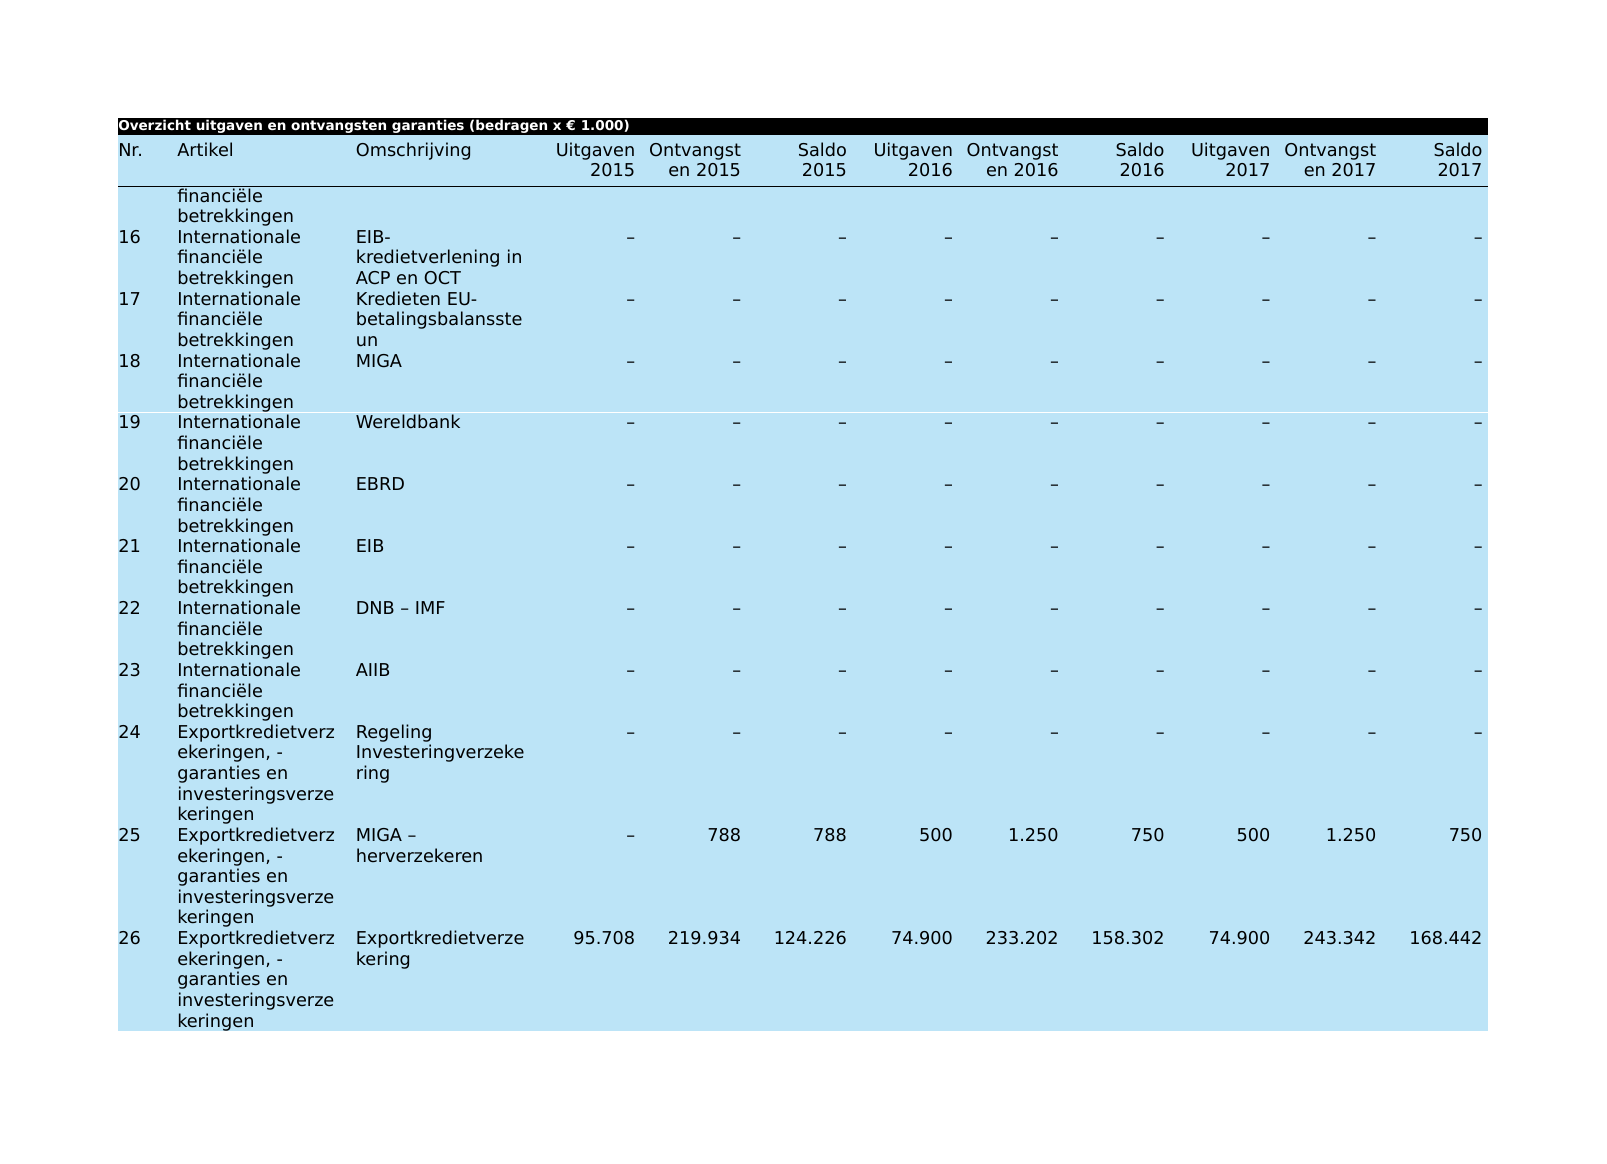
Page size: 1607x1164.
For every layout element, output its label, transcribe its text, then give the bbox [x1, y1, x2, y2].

table_cell – [641, 289, 747, 351]
table_cell Ontvangsten 2017 [1276, 135, 1382, 186]
table_cell – [1382, 351, 1488, 412]
table_cell 219.934 [641, 928, 747, 1031]
table_cell – [1064, 351, 1170, 412]
table_cell – [853, 536, 958, 598]
table_cell Saldo 2017 [1382, 135, 1488, 186]
table_cell – [641, 722, 747, 825]
table_cell Exportkredietverzekeringen, -garanties en investeringsverzekeringen [171, 928, 350, 1031]
table_cell Internationale financiële betrekkingen [171, 536, 350, 598]
table_cell Uitgaven 2016 [853, 135, 958, 186]
table_cell 1.250 [1276, 825, 1382, 928]
table_cell – [1170, 660, 1276, 722]
table_cell – [959, 722, 1064, 825]
table_cell Internationale financiële betrekkingen [171, 660, 350, 722]
table_cell – [853, 227, 958, 289]
table_cell – [1276, 289, 1382, 351]
table_cell 168.442 [1382, 928, 1488, 1031]
table_cell 788 [641, 825, 747, 928]
table_cell [853, 187, 958, 227]
table_cell – [641, 351, 747, 412]
table_cell [1382, 187, 1488, 227]
table_cell – [1382, 660, 1488, 722]
table_cell Omschrijving [350, 135, 535, 186]
table_cell 25 [118, 825, 171, 928]
table_cell – [853, 289, 958, 351]
table_cell – [1064, 598, 1170, 660]
table_cell Uitgaven 2015 [535, 135, 641, 186]
table_cell Kredieten EU-betalingsbalanssteun [350, 289, 535, 351]
table_cell – [1064, 413, 1170, 474]
table_cell Wereldbank [350, 413, 535, 474]
table_cell – [1170, 536, 1276, 598]
table_cell 17 [118, 289, 171, 351]
table_header Overzicht uitgaven en ontvangsten garanties (bedragen x € 1.000) [118, 118, 1488, 134]
table_cell – [1276, 722, 1382, 825]
table_cell Exportkredietverzekering [350, 928, 535, 1031]
table_cell – [853, 660, 958, 722]
table_cell – [853, 474, 958, 536]
table_cell Nr. [118, 135, 171, 186]
table_cell – [1170, 598, 1276, 660]
table_cell – [853, 413, 958, 474]
table_cell EBRD [350, 474, 535, 536]
table_cell – [641, 536, 747, 598]
table_cell MIGA – herverzekeren [350, 825, 535, 928]
table_cell – [535, 598, 641, 660]
table_cell – [1170, 722, 1276, 825]
table_cell – [1382, 598, 1488, 660]
table_cell 26 [118, 928, 171, 1031]
table_cell – [747, 289, 853, 351]
table_cell financiële betrekkingen [171, 187, 350, 227]
table_cell – [1170, 289, 1276, 351]
table_cell – [1276, 474, 1382, 536]
table_cell – [1170, 474, 1276, 536]
table_cell – [1276, 413, 1382, 474]
table_cell – [959, 413, 1064, 474]
table_cell 158.302 [1064, 928, 1170, 1031]
table_cell 16 [118, 227, 171, 289]
table_cell Ontvangsten 2016 [959, 135, 1064, 186]
table_cell [350, 187, 535, 227]
table_cell – [1064, 722, 1170, 825]
table_cell Ontvangsten 2015 [641, 135, 747, 186]
table_cell – [641, 227, 747, 289]
table_cell – [1170, 413, 1276, 474]
table_cell – [747, 351, 853, 412]
table_cell AIIB [350, 660, 535, 722]
table_cell 21 [118, 536, 171, 598]
table_cell Exportkredietverzekeringen, -garanties en investeringsverzekeringen [171, 825, 350, 928]
table_cell Internationale financiële betrekkingen [171, 289, 350, 351]
table_cell – [1382, 536, 1488, 598]
table_cell – [1064, 536, 1170, 598]
table_cell 500 [853, 825, 958, 928]
table_cell 243.342 [1276, 928, 1382, 1031]
table_cell – [747, 598, 853, 660]
table_cell – [1276, 660, 1382, 722]
table_cell – [1382, 722, 1488, 825]
table_cell – [1276, 536, 1382, 598]
table_cell – [535, 660, 641, 722]
table_cell – [641, 474, 747, 536]
table_cell – [1276, 598, 1382, 660]
table_cell – [747, 536, 853, 598]
table_cell [959, 187, 1064, 227]
table_cell 500 [1170, 825, 1276, 928]
table_cell Internationale financiële betrekkingen [171, 474, 350, 536]
table_cell – [1170, 351, 1276, 412]
table_cell – [535, 227, 641, 289]
table_cell 1.250 [959, 825, 1064, 928]
table_cell – [1064, 660, 1170, 722]
table_cell – [747, 722, 853, 825]
table_cell 22 [118, 598, 171, 660]
table_cell – [1382, 474, 1488, 536]
table_cell – [1170, 227, 1276, 289]
table_cell – [747, 227, 853, 289]
table_cell – [535, 722, 641, 825]
table_cell 233.202 [959, 928, 1064, 1031]
table_cell 24 [118, 722, 171, 825]
table_cell Internationale financiële betrekkingen [171, 351, 350, 412]
table_cell 750 [1064, 825, 1170, 928]
table_cell [1276, 187, 1382, 227]
table_cell Saldo 2016 [1064, 135, 1170, 186]
table_cell Internationale financiële betrekkingen [171, 598, 350, 660]
table_cell Internationale financiële betrekkingen [171, 227, 350, 289]
table_cell – [1382, 227, 1488, 289]
table_cell – [747, 413, 853, 474]
table_cell – [853, 351, 958, 412]
table_cell – [959, 536, 1064, 598]
table_cell 18 [118, 351, 171, 412]
table_cell – [959, 598, 1064, 660]
table_cell – [853, 722, 958, 825]
table_cell – [641, 660, 747, 722]
table_cell – [959, 660, 1064, 722]
table_cell 750 [1382, 825, 1488, 928]
table_cell – [1382, 413, 1488, 474]
table_cell [535, 187, 641, 227]
table_cell 74.900 [853, 928, 958, 1031]
table_cell Internationale financiële betrekkingen [171, 413, 350, 474]
table_cell – [853, 598, 958, 660]
table_cell [1064, 187, 1170, 227]
table_cell – [1064, 474, 1170, 536]
table_cell – [959, 474, 1064, 536]
table_cell MIGA [350, 351, 535, 412]
table_cell [641, 187, 747, 227]
table_cell Exportkredietverzekeringen, -garanties en investeringsverzekeringen [171, 722, 350, 825]
table_cell – [535, 474, 641, 536]
table_cell – [1064, 289, 1170, 351]
table_cell Saldo 2015 [747, 135, 853, 186]
table_cell – [1276, 227, 1382, 289]
table_cell – [959, 351, 1064, 412]
table_cell 788 [747, 825, 853, 928]
table_cell 23 [118, 660, 171, 722]
table_cell – [535, 825, 641, 928]
table_cell [118, 187, 171, 227]
table_cell – [535, 536, 641, 598]
table_cell 95.708 [535, 928, 641, 1031]
table_cell [747, 187, 853, 227]
table_cell 124.226 [747, 928, 853, 1031]
table_cell – [1382, 289, 1488, 351]
table_cell – [1276, 351, 1382, 412]
table_cell – [535, 413, 641, 474]
table_cell – [747, 660, 853, 722]
table_cell DNB – IMF [350, 598, 535, 660]
table_cell – [1064, 227, 1170, 289]
table_cell Artikel [171, 135, 350, 186]
table_cell – [747, 474, 853, 536]
table_cell [1170, 187, 1276, 227]
table_cell EIB [350, 536, 535, 598]
table_cell – [535, 289, 641, 351]
table_cell – [535, 351, 641, 412]
table_cell 19 [118, 413, 171, 474]
table_cell – [641, 598, 747, 660]
table_cell – [959, 227, 1064, 289]
table_cell 74.900 [1170, 928, 1276, 1031]
table_cell Regeling Investeringverzekering [350, 722, 535, 825]
table_cell – [959, 289, 1064, 351]
table_cell 20 [118, 474, 171, 536]
table_cell Uitgaven 2017 [1170, 135, 1276, 186]
table_cell – [641, 413, 747, 474]
table_cell EIB-kredietverlening in ACP en OCT [350, 227, 535, 289]
